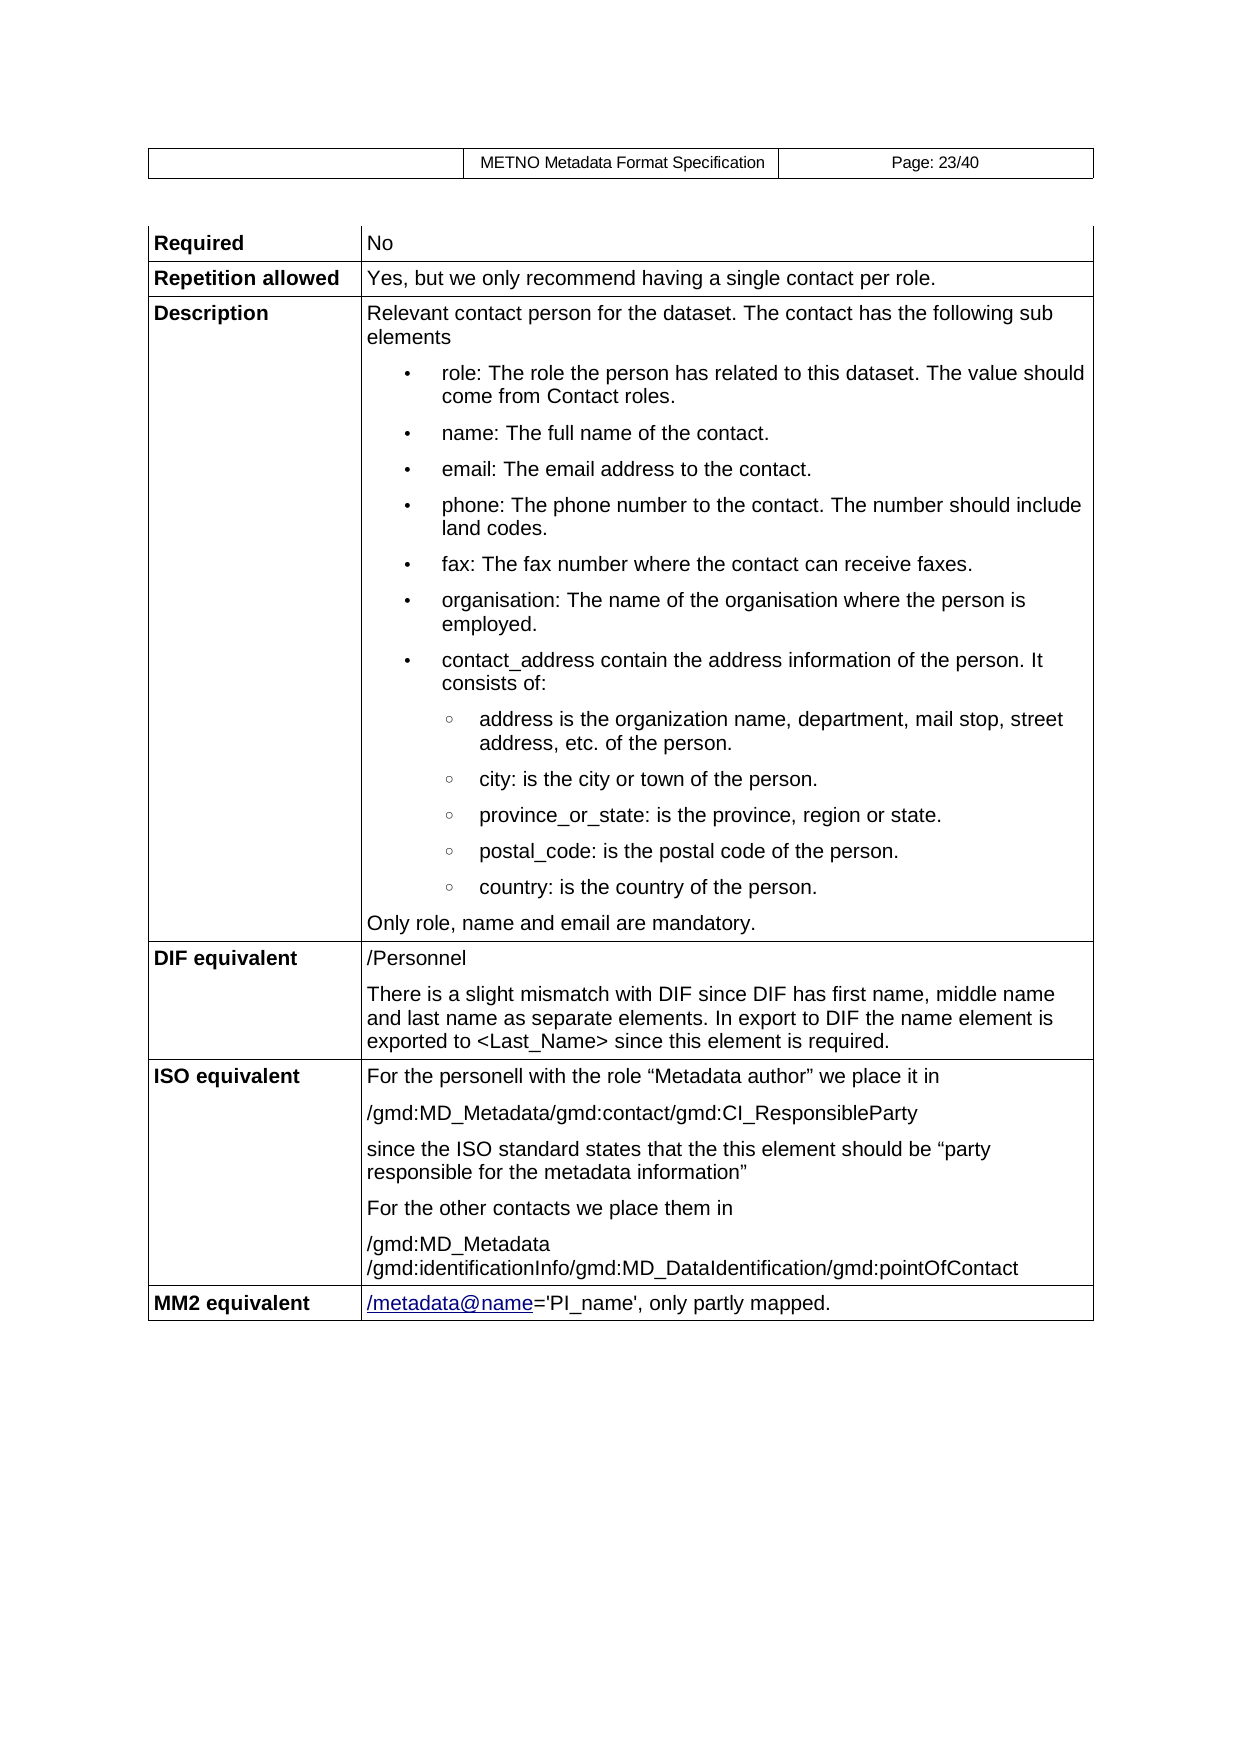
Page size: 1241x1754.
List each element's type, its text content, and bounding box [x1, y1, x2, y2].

table_cell No [362, 226, 1093, 261]
table_cell Repetition allowed [149, 262, 361, 296]
table_cell /Personnel There is a slight mismatch with DIF since DIF has first name, middle name and last name as separate elements. In export to DIF the name element is exported to <Last_Name> since this element is required. [362, 942, 1093, 1059]
table_cell Description [149, 297, 361, 941]
table_cell Yes, but we only recommend having a single contact per role. [362, 262, 1093, 296]
table_cell Relevant contact person for the dataset. The contact has the following sub elements role: The role the person has related to this dataset. The value should come from Contact roles. name: The full name of the contact. email: The email address to the contact. phone: The phone number to the contact. The number should include land codes. fax: The fax number where the contact can receive faxes. organisation: The name of the organisation where the person is employed. contact_address contain the address information of the person. It consists of: address is the organization name, department, mail stop, street address, etc. of the person. city: is the city or town of the person. province_or_state: is the province, region or state. postal_code: is the postal code of the person. country: is the country of the person. Only role, name and email are mandatory. [362, 297, 1093, 941]
table_cell /metadata@name='PI_name', only partly mapped. [362, 1286, 1093, 1320]
table_cell DIF equivalent [149, 942, 361, 1059]
table_cell MM2 equivalent [149, 1286, 361, 1320]
table_cell Required [149, 226, 361, 261]
table_cell For the personell with the role “Metadata author” we place it in /gmd:MD_Metadata/gmd:contact/gmd:CI_ResponsibleParty since the ISO standard states that the this element should be “party responsible for the metadata information” For the other contacts we place them in /gmd:MD_Metadata /gmd:identificationInfo/gmd:MD_DataIdentification/gmd:pointOfContact [362, 1060, 1093, 1285]
table_cell ISO equivalent [149, 1060, 361, 1285]
